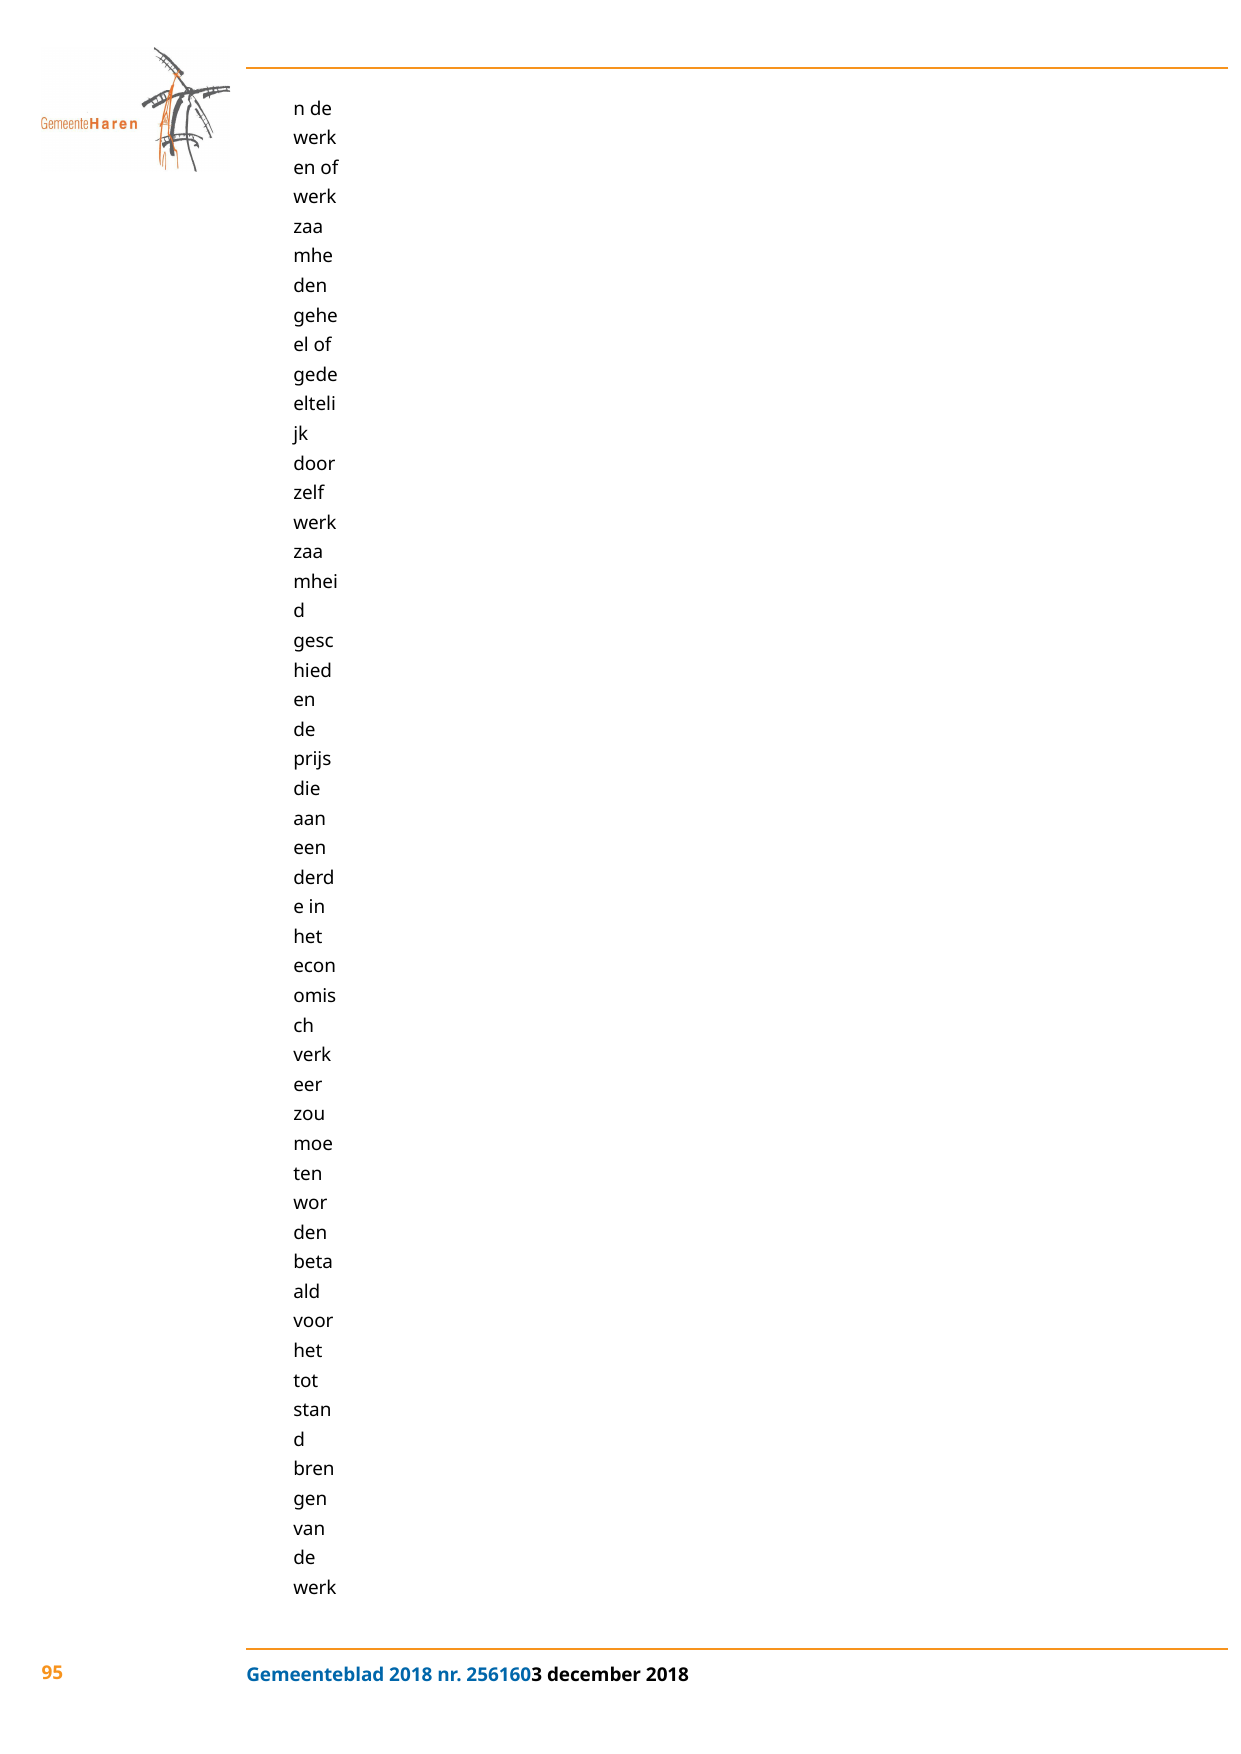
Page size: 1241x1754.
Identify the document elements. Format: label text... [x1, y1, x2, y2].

table_cell [248, 95, 293, 1600]
picture [41, 47, 231, 172]
table_cell [384, 95, 429, 1600]
table_cell [338, 95, 383, 1600]
table_cell n de werken of werkzaamheden geheel of gedeeltelijk door zelfwerkzaamheid geschieden de prijs die aan een derde in het economisch verkeer zou moeten worden betaald voor het tot stand brengen van de werk [293, 95, 338, 1600]
